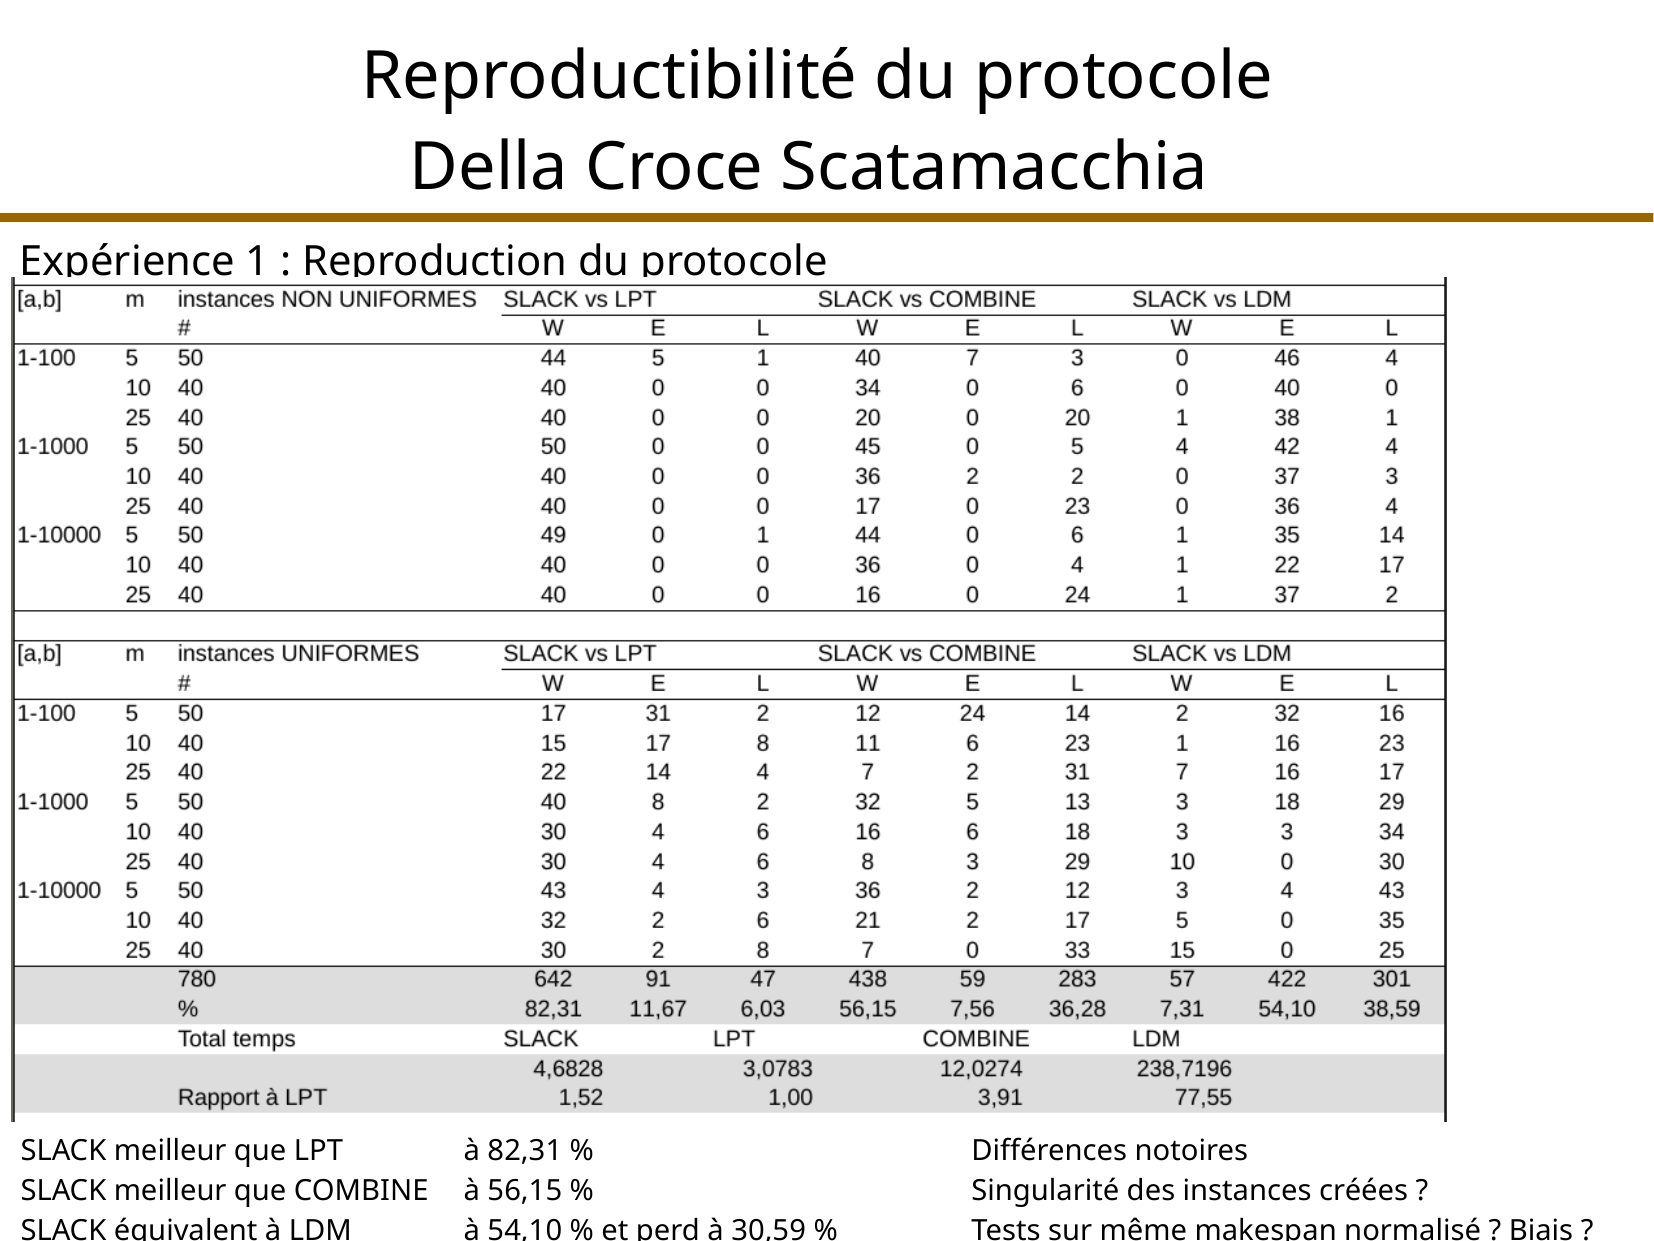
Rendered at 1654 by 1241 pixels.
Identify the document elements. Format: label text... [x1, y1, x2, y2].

picture [11, 277, 1447, 1122]
text_box SLACK meilleur que LPT à 82,31 % SLACK meilleur que COMBINE à 56,15 % SLACK équivalent à LDM à 54,10 % et perd à 30,59 % [5, 1122, 956, 1239]
text_box Expérience 1 : Reproduction du protocole [4, 223, 922, 286]
title Reproductibilité du protocole Della Croce Scatamacchia [82, 42, 1571, 195]
text_box Différences notoires Singularité des instances créées ? Tests sur même makespan normalisé ? Biais ? [956, 1122, 1636, 1239]
